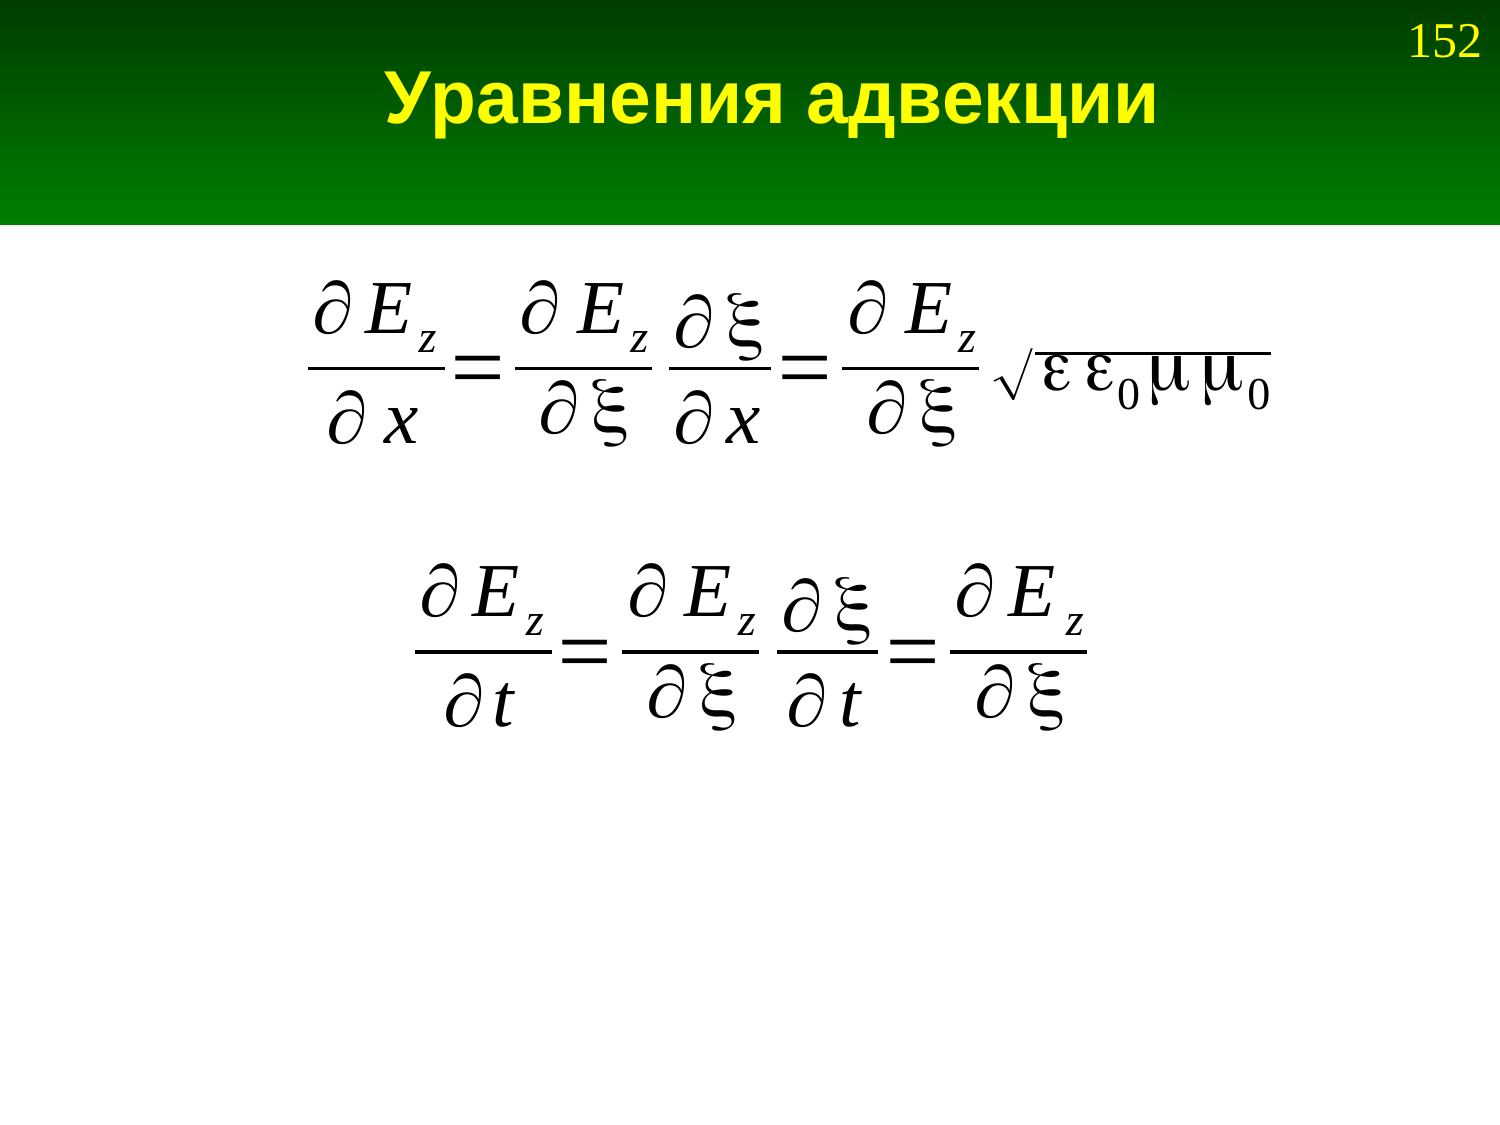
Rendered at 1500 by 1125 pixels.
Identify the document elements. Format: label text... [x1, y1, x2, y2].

title Уравнения адвекции [123, 0, 1399, 192]
chart [283, 266, 1290, 461]
chart [390, 549, 1110, 745]
